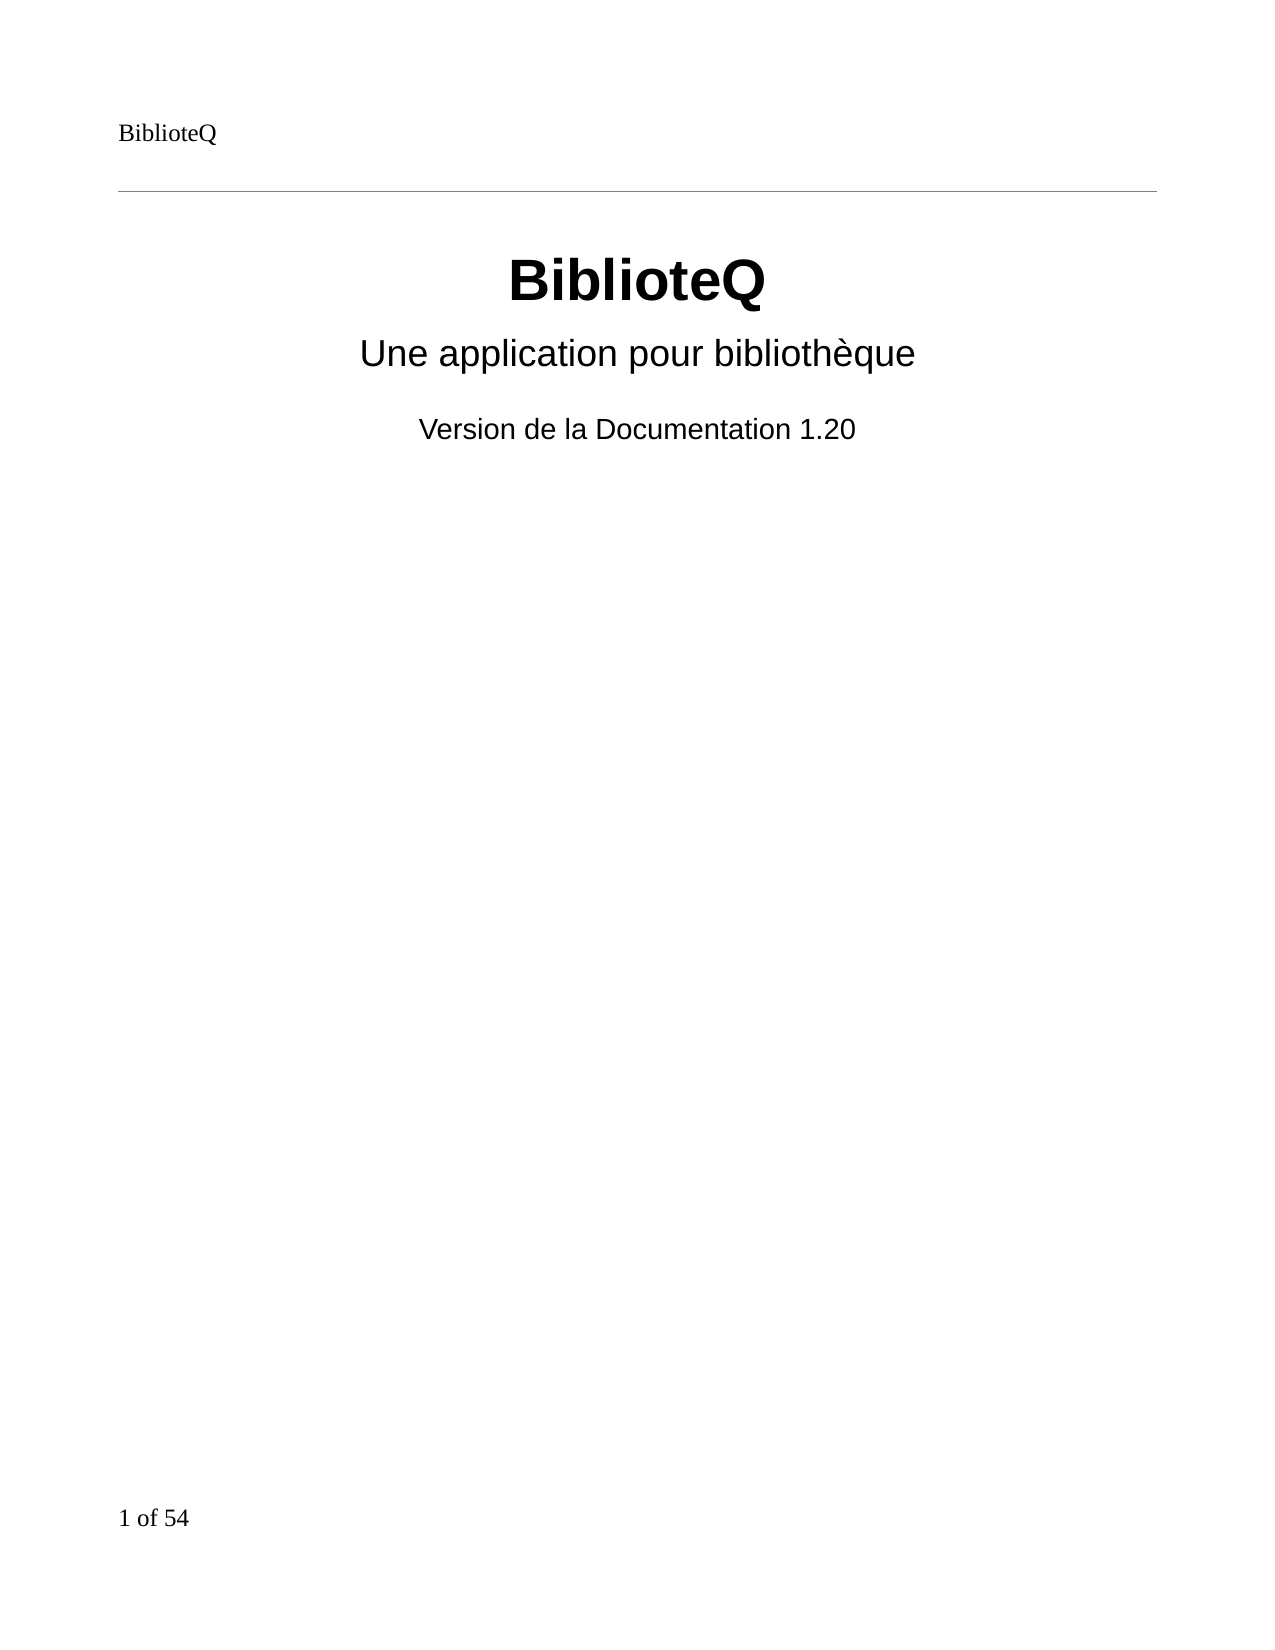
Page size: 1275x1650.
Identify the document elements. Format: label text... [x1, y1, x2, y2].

subtitle Une application pour bibliothèque [118, 331, 1157, 374]
title BiblioteQ [118, 246, 1157, 313]
subtitle Version de la Documentation 1.20 [118, 412, 1157, 446]
